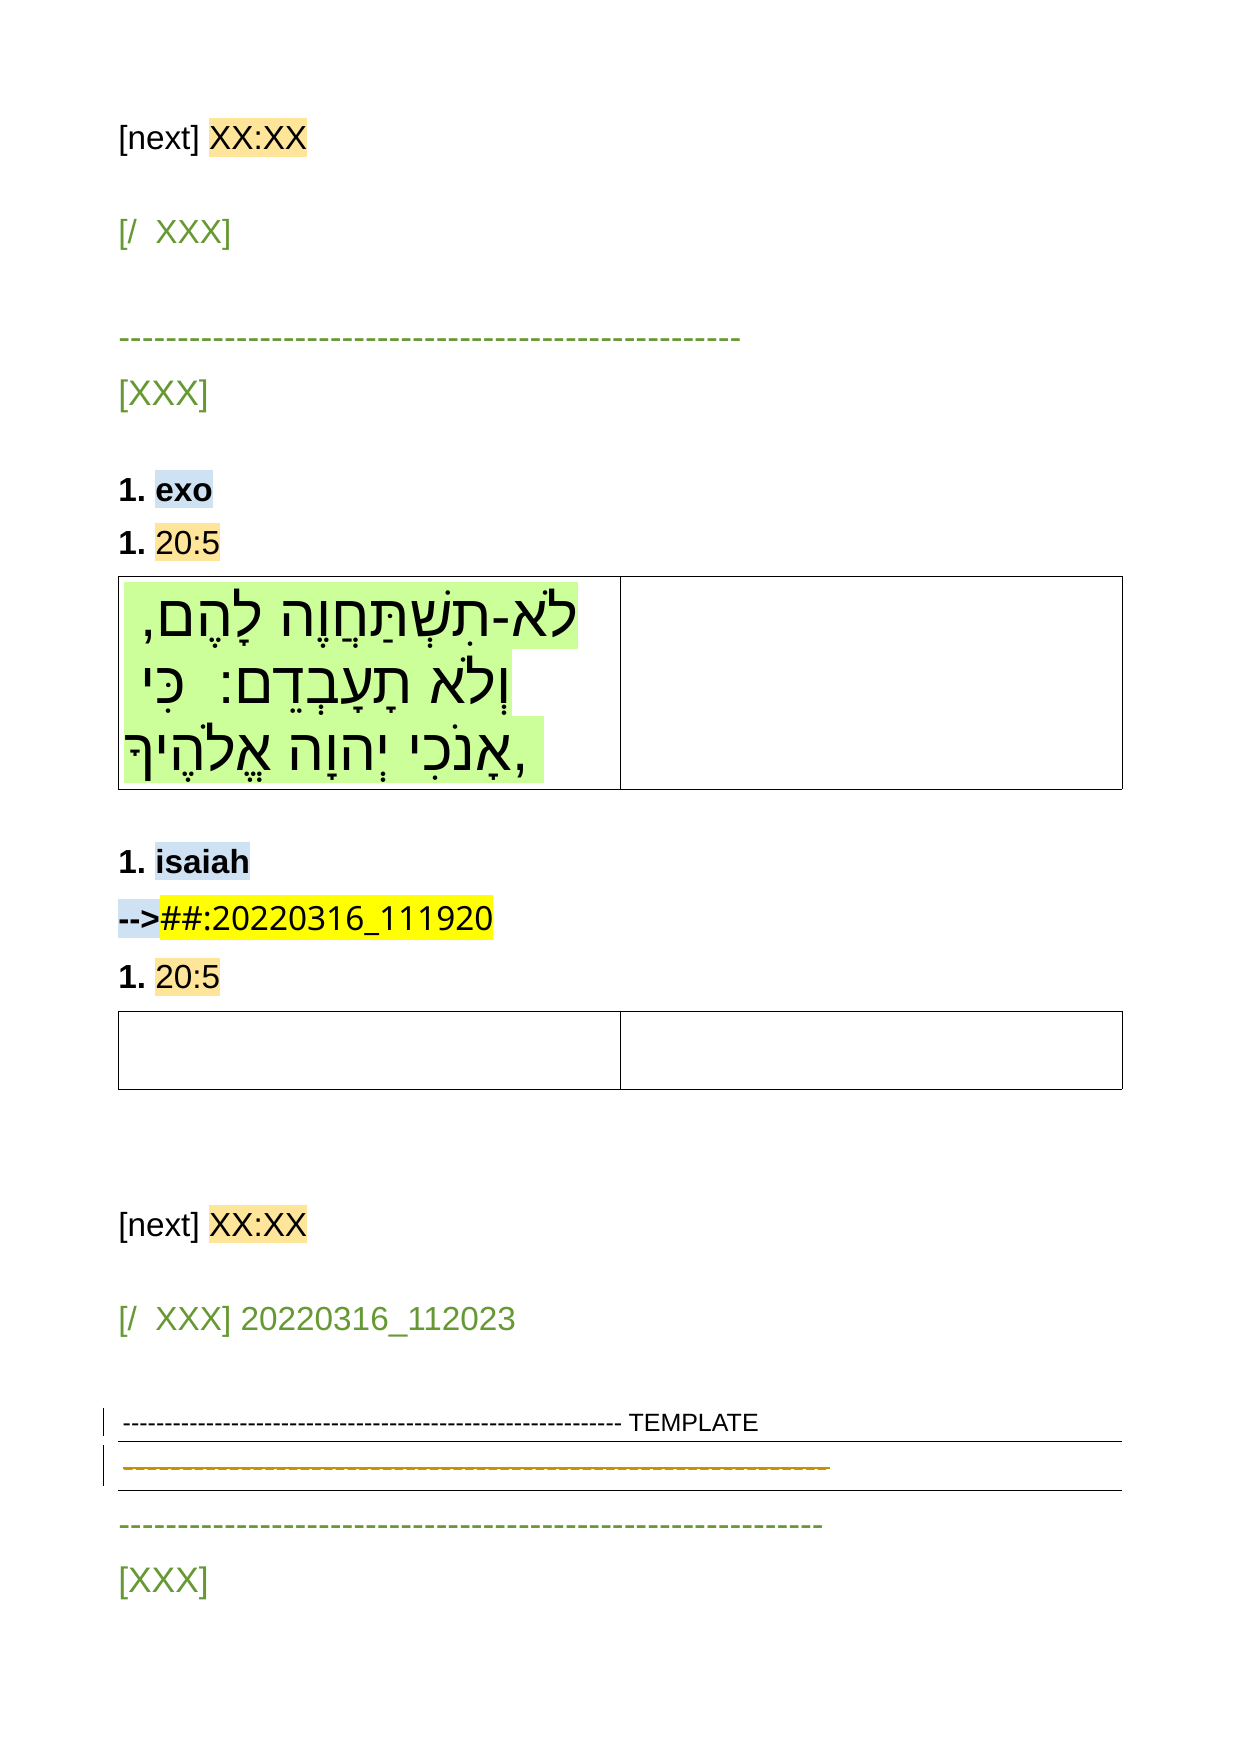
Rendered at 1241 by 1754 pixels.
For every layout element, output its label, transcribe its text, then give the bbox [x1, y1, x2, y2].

table_header לֹא-תִשְׁתַּחֲוֶה לָהֶם, וְלֹא תָעָבְדֵם: כִּי אָנֹכִי יְהוָה אֱלֹהֶיךָ, [119, 577, 620, 789]
table_header [119, 1012, 620, 1089]
text [/ XXX] [118, 212, 1122, 251]
text [/ XXX] 20220316_112023 [118, 1299, 1122, 1338]
table_header [621, 1012, 1122, 1089]
text -->##:20220316_111920 [118, 895, 1122, 940]
text ----------------------------------------------------- [118, 316, 1122, 357]
text [next] XX:XX [118, 118, 1122, 157]
text [XXX] [118, 372, 1122, 413]
text ------------------------------------------------------------ TEMPLATE [118, 1403, 1122, 1441]
text 1. 20:5 [118, 523, 1122, 561]
text 1. 20:5 [118, 957, 1122, 996]
text ------------------------------------------------------------ [118, 1503, 1122, 1543]
text 1. exo [118, 470, 1122, 508]
text [XXX] [118, 1559, 1122, 1600]
text [next] XX:XX [118, 1205, 1122, 1243]
table_header [621, 577, 1122, 789]
text 1. isaiah [118, 842, 1122, 880]
